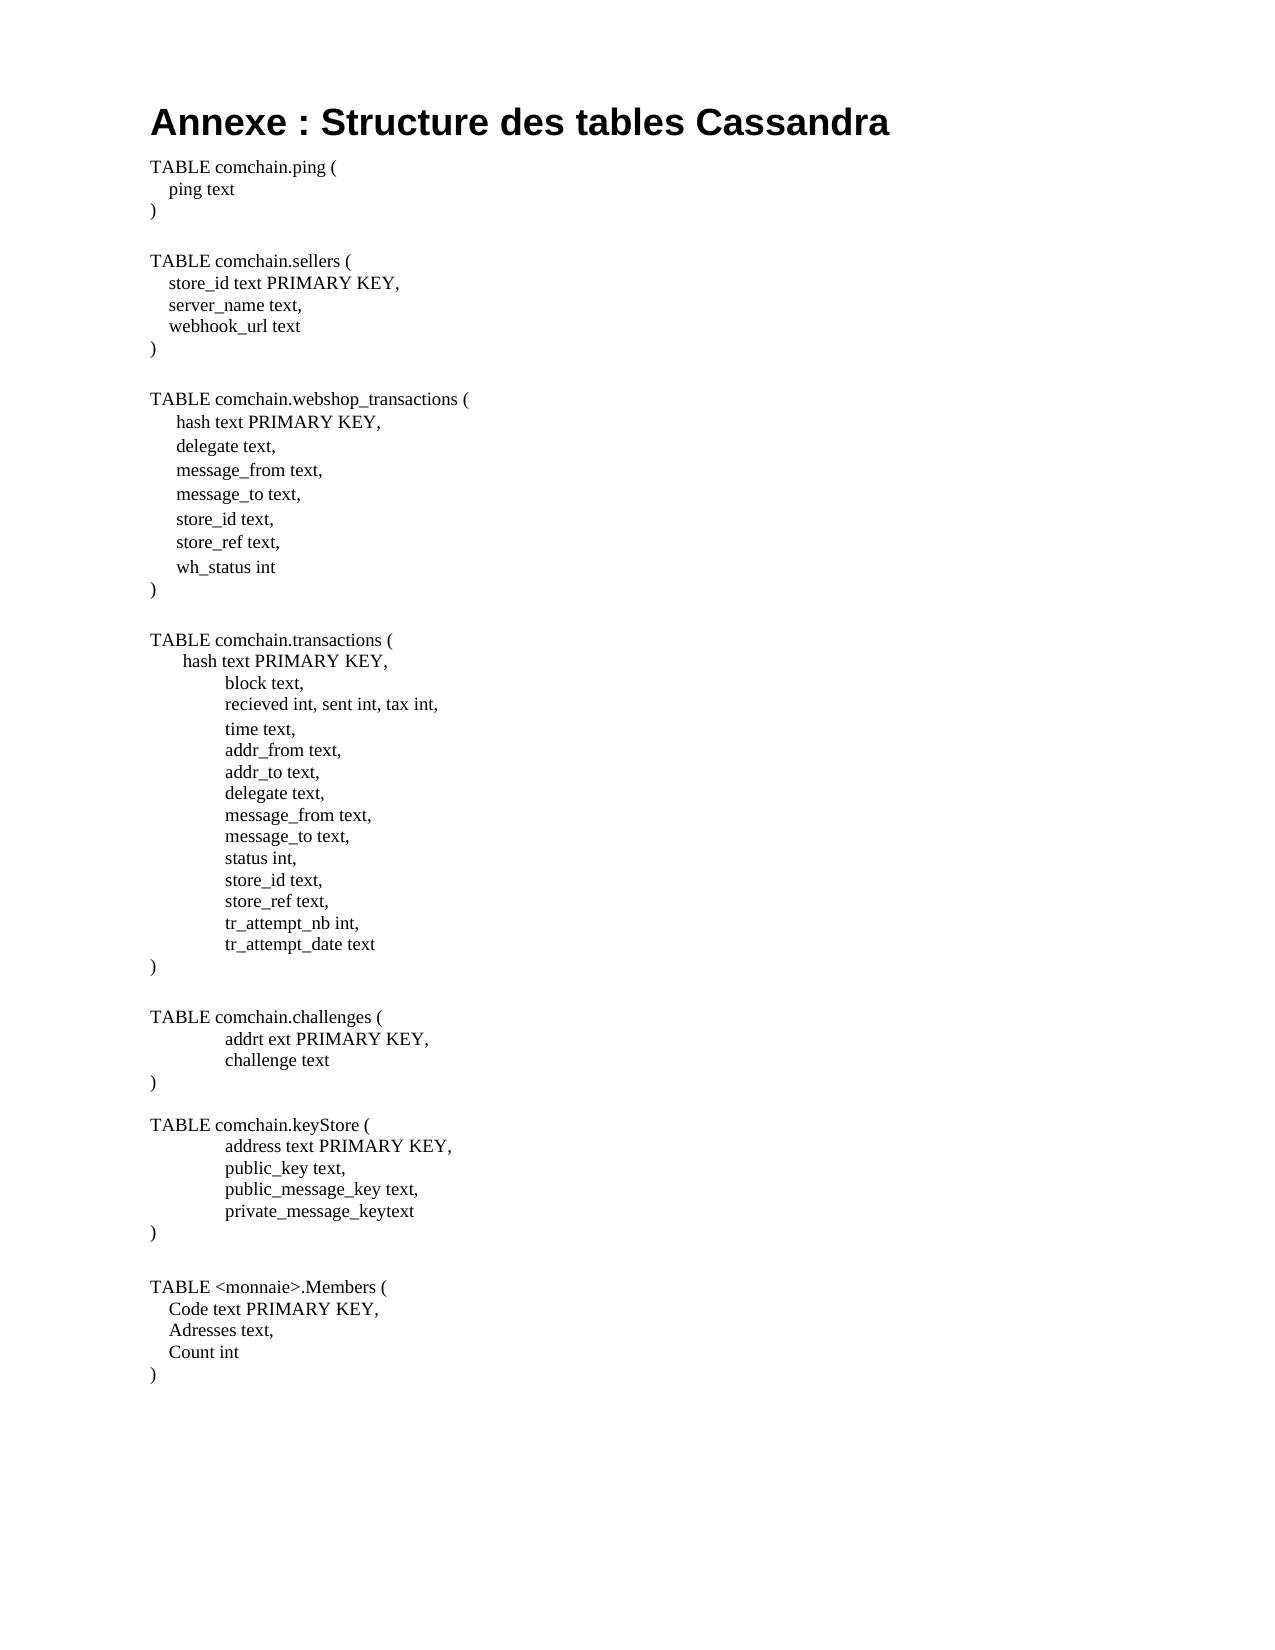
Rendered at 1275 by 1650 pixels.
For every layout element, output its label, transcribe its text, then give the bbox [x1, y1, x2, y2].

text store_id text PRIMARY KEY, [150, 272, 1125, 293]
text TABLE comchain.keyStore ( [150, 1114, 1125, 1135]
text server_name text, [150, 293, 1125, 315]
text message_to text, [150, 481, 1125, 505]
text public_message_key text, [150, 1178, 1125, 1200]
text ) [150, 1362, 1125, 1384]
text ) [150, 1071, 1125, 1092]
text webhook_url text [150, 315, 1125, 337]
text message_to text, [150, 825, 1125, 847]
text ) [150, 337, 1125, 358]
text Code text PRIMARY KEY, [150, 1298, 1125, 1319]
text Adresses text, [150, 1319, 1125, 1341]
text public_key text, [150, 1157, 1125, 1178]
text addrt ext PRIMARY KEY, [150, 1027, 1125, 1049]
text TABLE <monnaie>.Members ( [150, 1276, 1125, 1298]
text ) [150, 1221, 1125, 1243]
text time text, [150, 718, 1125, 739]
text hash text PRIMARY KEY, [150, 409, 1125, 433]
subtitle Annexe : Structure des tables Cassandra [150, 100, 1125, 144]
text message_from text, [150, 804, 1125, 825]
text tr_attempt_nb int, [150, 912, 1125, 933]
text Count int [150, 1341, 1125, 1362]
text ) [150, 578, 1125, 599]
text store_id text, [150, 868, 1125, 890]
text hash text PRIMARY KEY, [150, 650, 1125, 672]
text addr_from text, [150, 739, 1125, 761]
text tr_attempt_date text [150, 933, 1125, 955]
text delegate text, [150, 433, 1125, 457]
text store_ref text, [150, 529, 1125, 553]
text ) [150, 955, 1125, 976]
text ) [150, 199, 1125, 221]
text addr_to text, [150, 761, 1125, 782]
text store_id text, [150, 505, 1125, 529]
text recieved int, sent int, tax int, [150, 693, 1125, 715]
text store_ref text, [150, 890, 1125, 912]
text wh_status int [150, 553, 1125, 578]
text status int, [150, 847, 1125, 868]
text delegate text, [150, 782, 1125, 804]
text message_from text, [150, 457, 1125, 481]
text address text PRIMARY KEY, [150, 1135, 1125, 1157]
text block text, [150, 672, 1125, 693]
text TABLE comchain.challenges ( [150, 1006, 1125, 1027]
text ping text [150, 178, 1125, 199]
text TABLE comchain.ping ( [150, 156, 1125, 178]
text TABLE comchain.sellers ( [150, 250, 1125, 272]
text challenge text [150, 1049, 1125, 1071]
text TABLE comchain.webshop_transactions ( [150, 388, 1125, 409]
text private_message_keytext [150, 1200, 1125, 1221]
text TABLE comchain.transactions ( [150, 629, 1125, 650]
